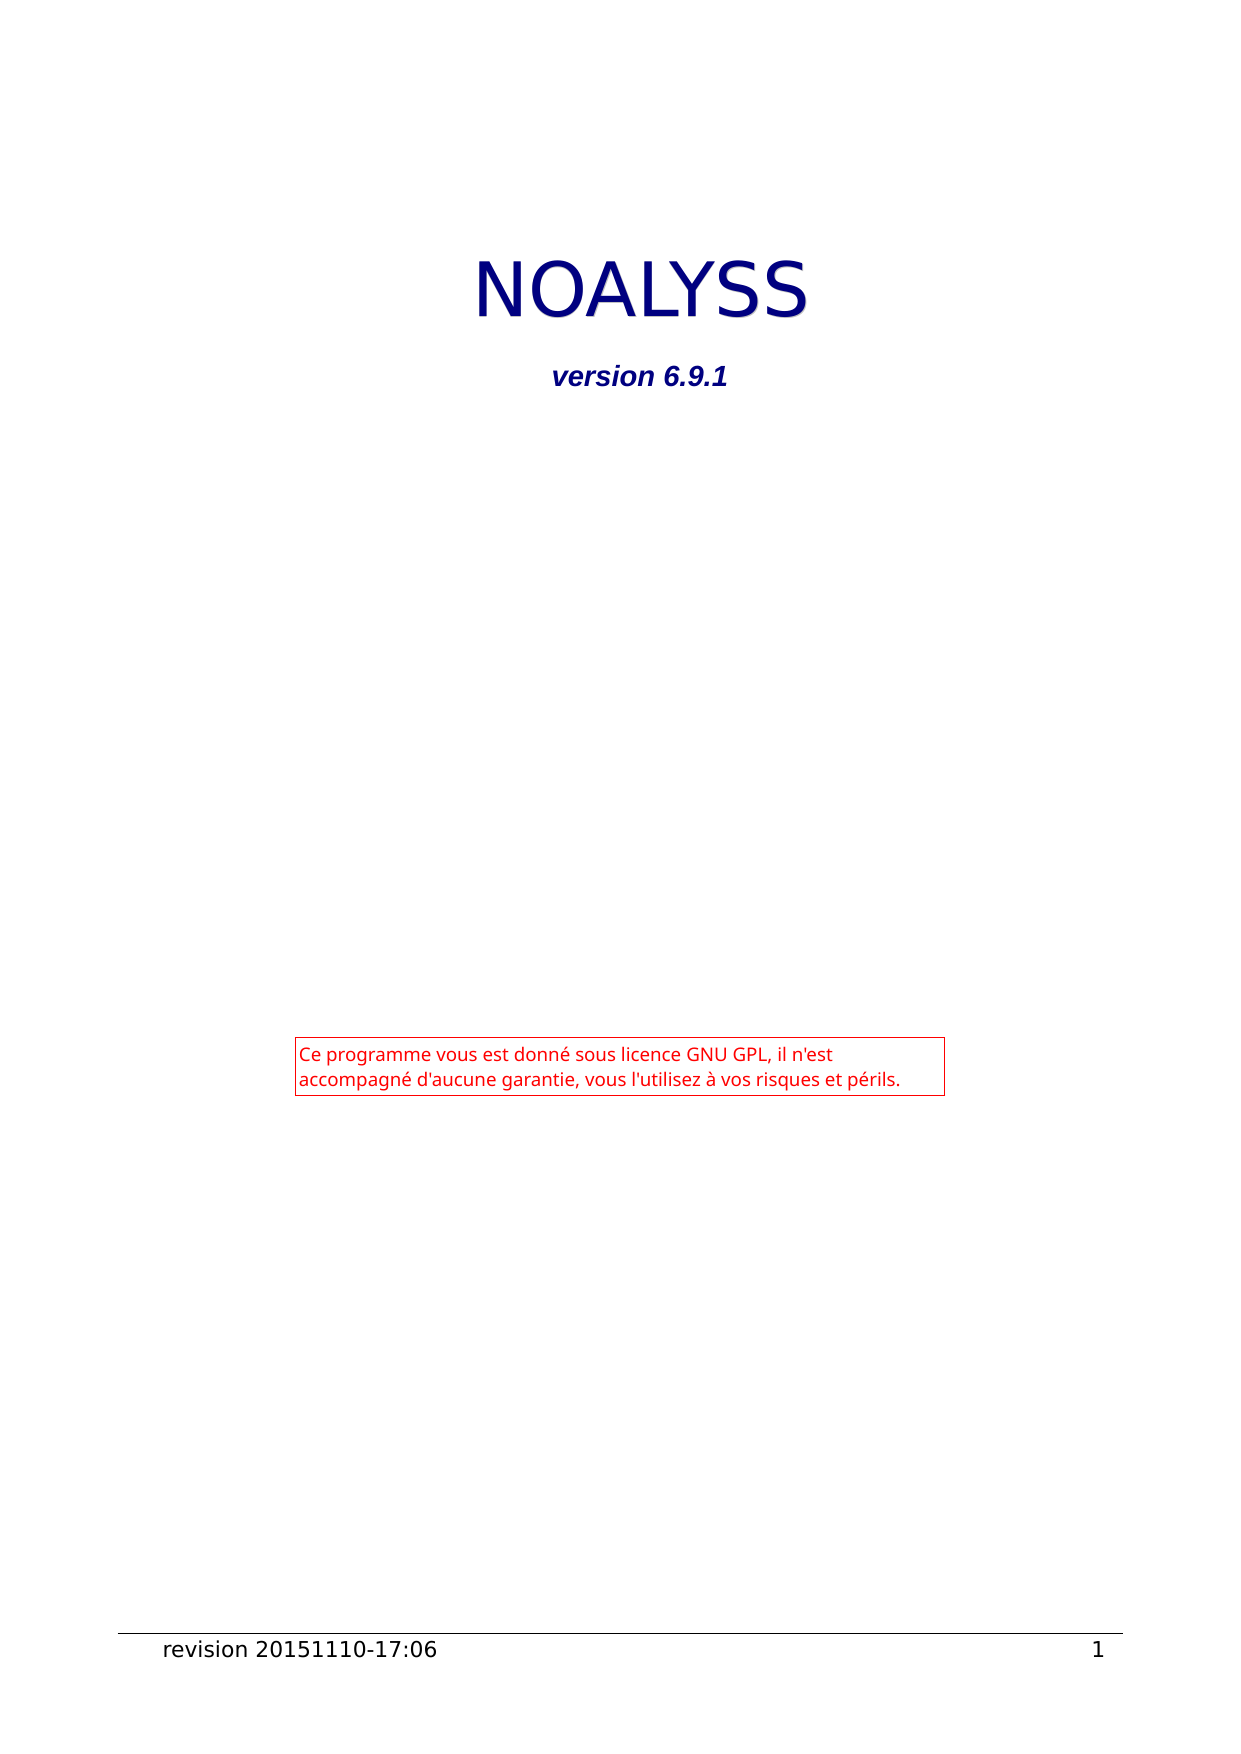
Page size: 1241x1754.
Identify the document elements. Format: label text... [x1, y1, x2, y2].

title NOALYSS [159, 247, 1123, 334]
text Ce programme vous est donné sous licence GNU GPL, il n'est accompagné d'aucune garantie, vous l'utilisez à vos risques et périls. [296, 1038, 944, 1095]
subtitle version 6.9.1 [159, 359, 1123, 393]
